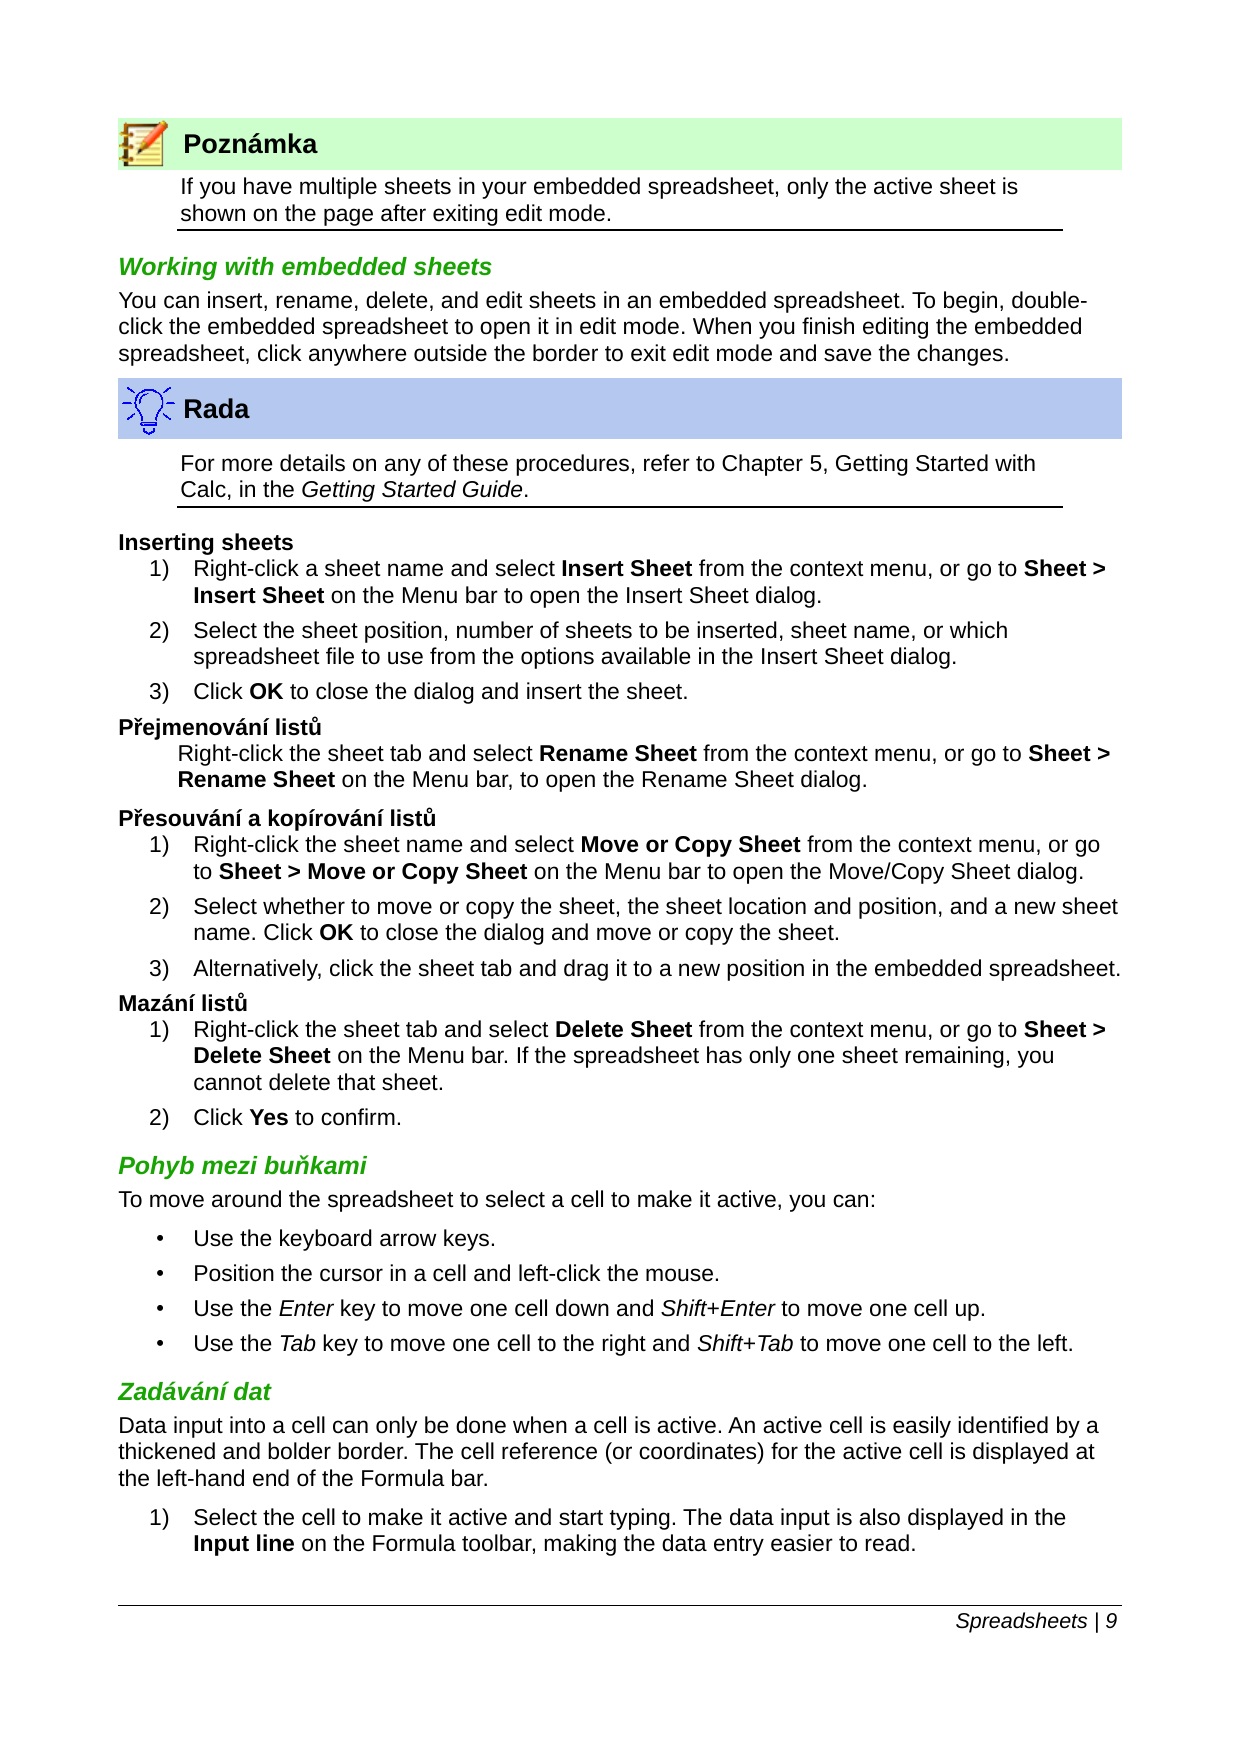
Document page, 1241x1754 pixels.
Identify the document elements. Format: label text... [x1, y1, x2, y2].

list Position the cursor in a cell and left-click the mouse. [156, 1260, 1122, 1286]
picture [119, 379, 179, 439]
list Use the Tab key to move one cell to the right and Shift+Tab to move one cell to the left. [156, 1330, 1122, 1357]
picture [119, 119, 170, 170]
text You can insert, rename, delete, and edit sheets in an embedded spreadsheet. To begin, double-click the embedded spreadsheet to open it in edit mode. When you finish editing the embedded spreadsheet, click anywhere outside the border to exit edit mode and save the changes. [118, 287, 1122, 366]
subtitle Poznámka [118, 118, 1122, 170]
subtitle Working with embedded sheets [118, 252, 1122, 281]
text Mazání listů [118, 990, 1122, 1016]
text Inserting sheets [118, 529, 1122, 555]
list Right-click the sheet tab and select Delete Sheet from the context menu, or go to Sheet > Delete Sheet on the Menu bar. If the spreadsheet has only one sheet remaining, you cannot delete that sheet. [169, 1016, 1122, 1095]
list Click Yes to confirm. [169, 1104, 1122, 1130]
list Select the sheet position, number of sheets to be inserted, sheet name, or which spreadsheet file to use from the options available in the Insert Sheet dialog. [169, 617, 1122, 669]
list Right-click a sheet name and select Insert Sheet from the context menu, or go to Sheet > Insert Sheet on the Menu bar to open the Insert Sheet dialog. [169, 555, 1122, 608]
list To move around the spreadsheet to select a cell to make it active, you can: [118, 1186, 1122, 1212]
list Right-click the sheet name and select Move or Copy Sheet from the context menu, or go to Sheet > Move or Copy Sheet on the Menu bar to open the Move/Copy Sheet dialog. [169, 831, 1122, 884]
subtitle Rada [118, 378, 1122, 439]
text Přesouvání a kopírování listů [118, 805, 1122, 831]
text For more details on any of these procedures, refer to Chapter 5, Getting Started with Calc, in the Getting Started Guide. [177, 447, 1063, 506]
list Select the cell to make it active and start typing. The data input is also displayed in the Input line on the Formula toolbar, making the data entry easier to read. [169, 1503, 1122, 1556]
text Right-click the sheet tab and select Rename Sheet from the context menu, or go to Sheet > Rename Sheet on the Menu bar, to open the Rename Sheet dialog. [177, 740, 1122, 793]
list Select whether to move or copy the sheet, the sheet location and position, and a new sheet name. Click OK to close the dialog and move or copy the sheet. [169, 893, 1122, 946]
text Přejmenování listů [118, 713, 1122, 740]
list Use the Enter key to move one cell down and Shift+Enter to move one cell up. [156, 1295, 1122, 1321]
subtitle Zadávání dat [118, 1377, 1122, 1406]
list Click OK to close the dialog and insert the sheet. [169, 678, 1122, 705]
text If you have multiple sheets in your embedded spreadsheet, only the active sheet is shown on the page after exiting edit mode. [177, 170, 1063, 229]
list Alternatively, click the sheet tab and drag it to a new position in the embedded spreadsheet. [169, 954, 1122, 981]
subtitle Pohyb mezi buňkami [118, 1151, 1122, 1180]
list Use the keyboard arrow keys. [156, 1224, 1122, 1251]
text Data input into a cell can only be done when a cell is active. An active cell is easily identified by a thickened and bolder border. The cell reference (or coordinates) for the active cell is displayed at the left-hand end of the Formula bar. [118, 1412, 1122, 1491]
